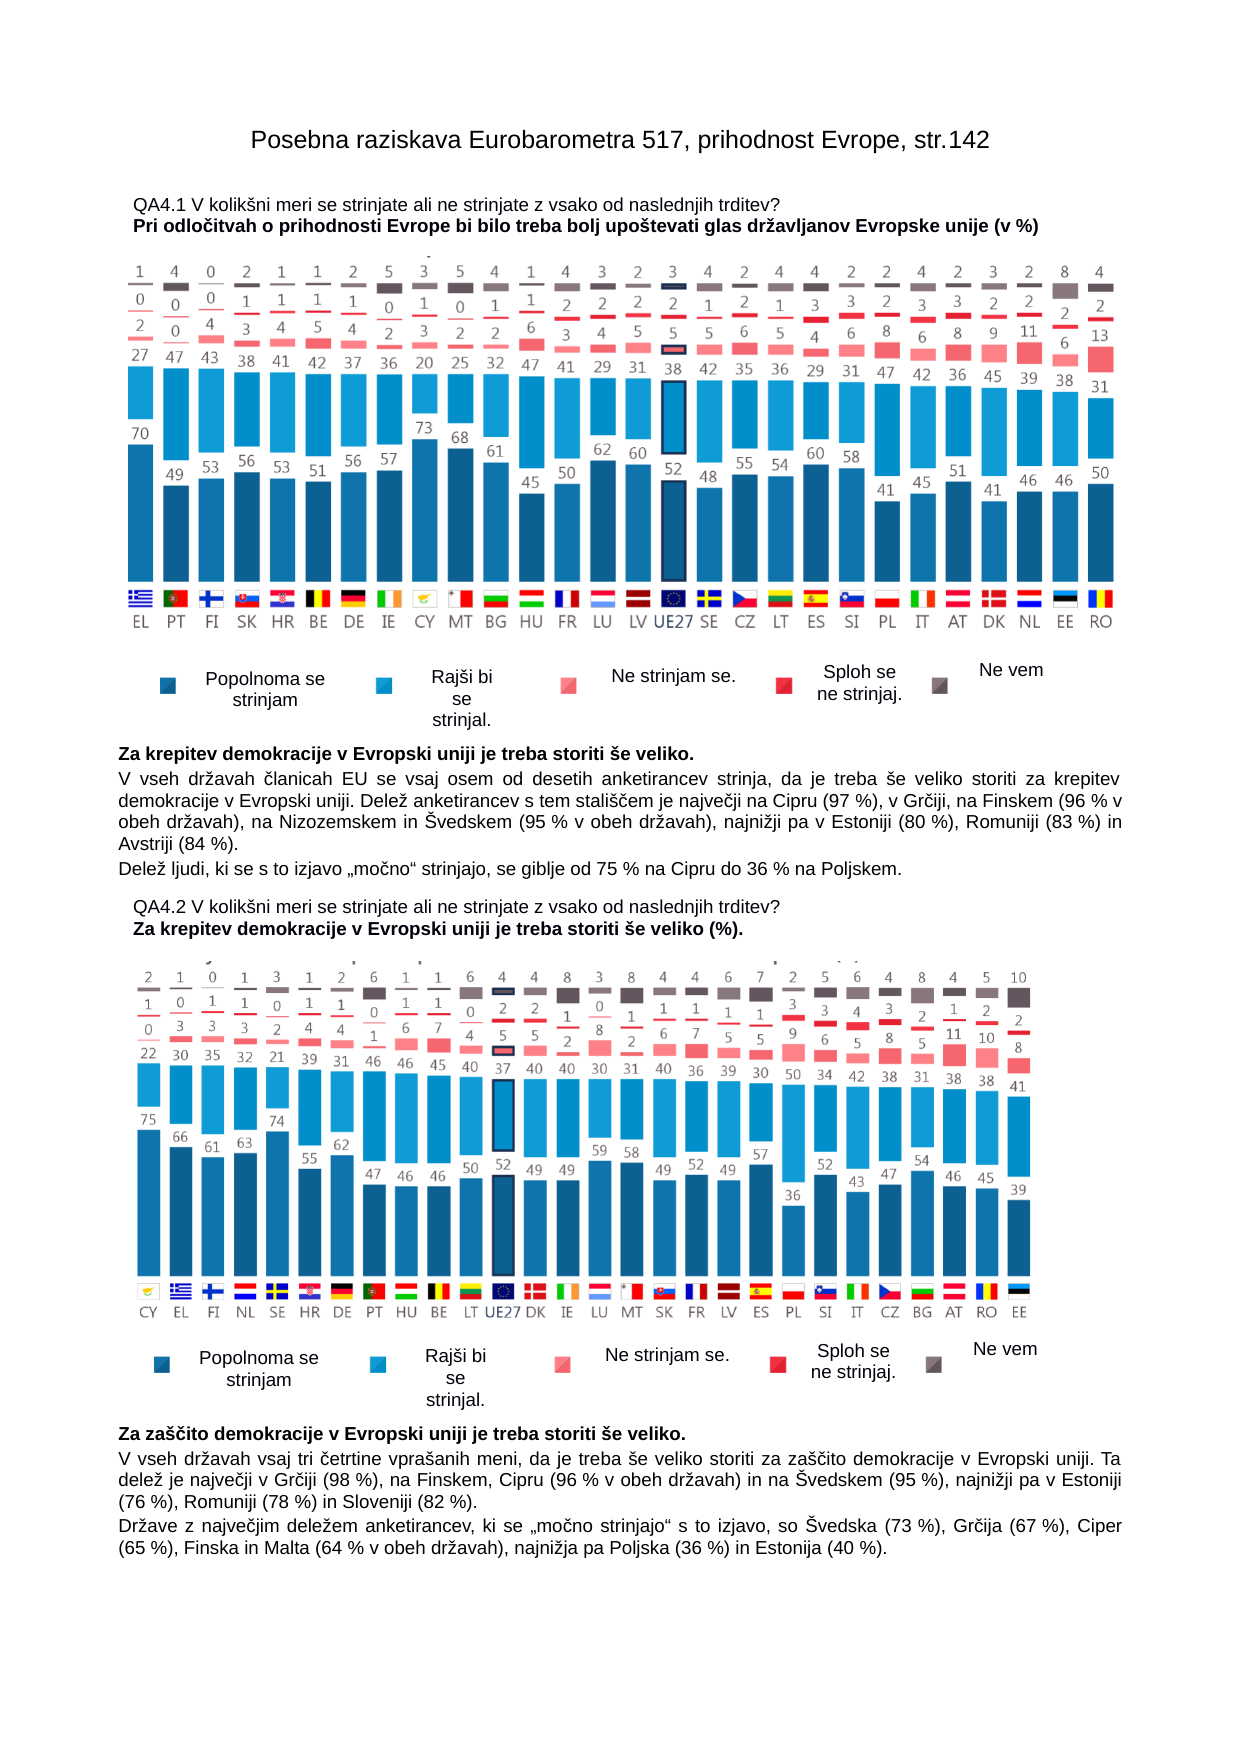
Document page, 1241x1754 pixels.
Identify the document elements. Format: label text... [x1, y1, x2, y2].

picture [127, 961, 1033, 1321]
text Delež ljudi, ki se s to izjavo „močno“ strinjajo, se giblje od 75 % na Cipru do 36 % na Poljskem. [118, 857, 1122, 879]
text Države z največjim deležem anketirancev, ki se „močno strinjajo“ s to izjavo, so Švedska (73 %), Grčija (67 %), Ciper (65 %), Finska in Malta (64 % v obeh državah), najnižja pa Poljska (36 %) in Estonija (40 %). [118, 1515, 1122, 1558]
text Za zaščito demokracije v Evropski uniji je treba storiti še veliko. [118, 882, 1122, 1444]
picture [121, 256, 1119, 632]
text V vseh državah vsaj tri četrtine vprašanih meni, da je treba še veliko storiti za zaščito demokracije v Evropski uniji. Ta delež je največji v Grčiji (98 %), na Finskem, Cipru (96 % v obeh državah) in na Švedskem (95 %), najnižji pa v Estoniji (76 %), Romuniji (78 %) in Sloveniji (82 %). [118, 1447, 1122, 1512]
text Za krepitev demokracije v Evropski uniji je treba storiti še veliko. [118, 186, 1122, 765]
picture [153, 665, 957, 719]
picture [147, 1344, 951, 1398]
text V vseh državah članicah EU se vsaj osem od desetih anketirancev strinja, da je treba še veliko storiti za krepitev demokracije v Evropski uniji. Delež anketirancev s tem stališčem je največji na Cipru (97 %), v Grčiji, na Finskem (96 % v obeh državah), na Nizozemskem in Švedskem (95 % v obeh državah), najnižji pa v Estoniji (80 %), Romuniji (83 %) in Avstriji (84 %). [118, 768, 1122, 854]
